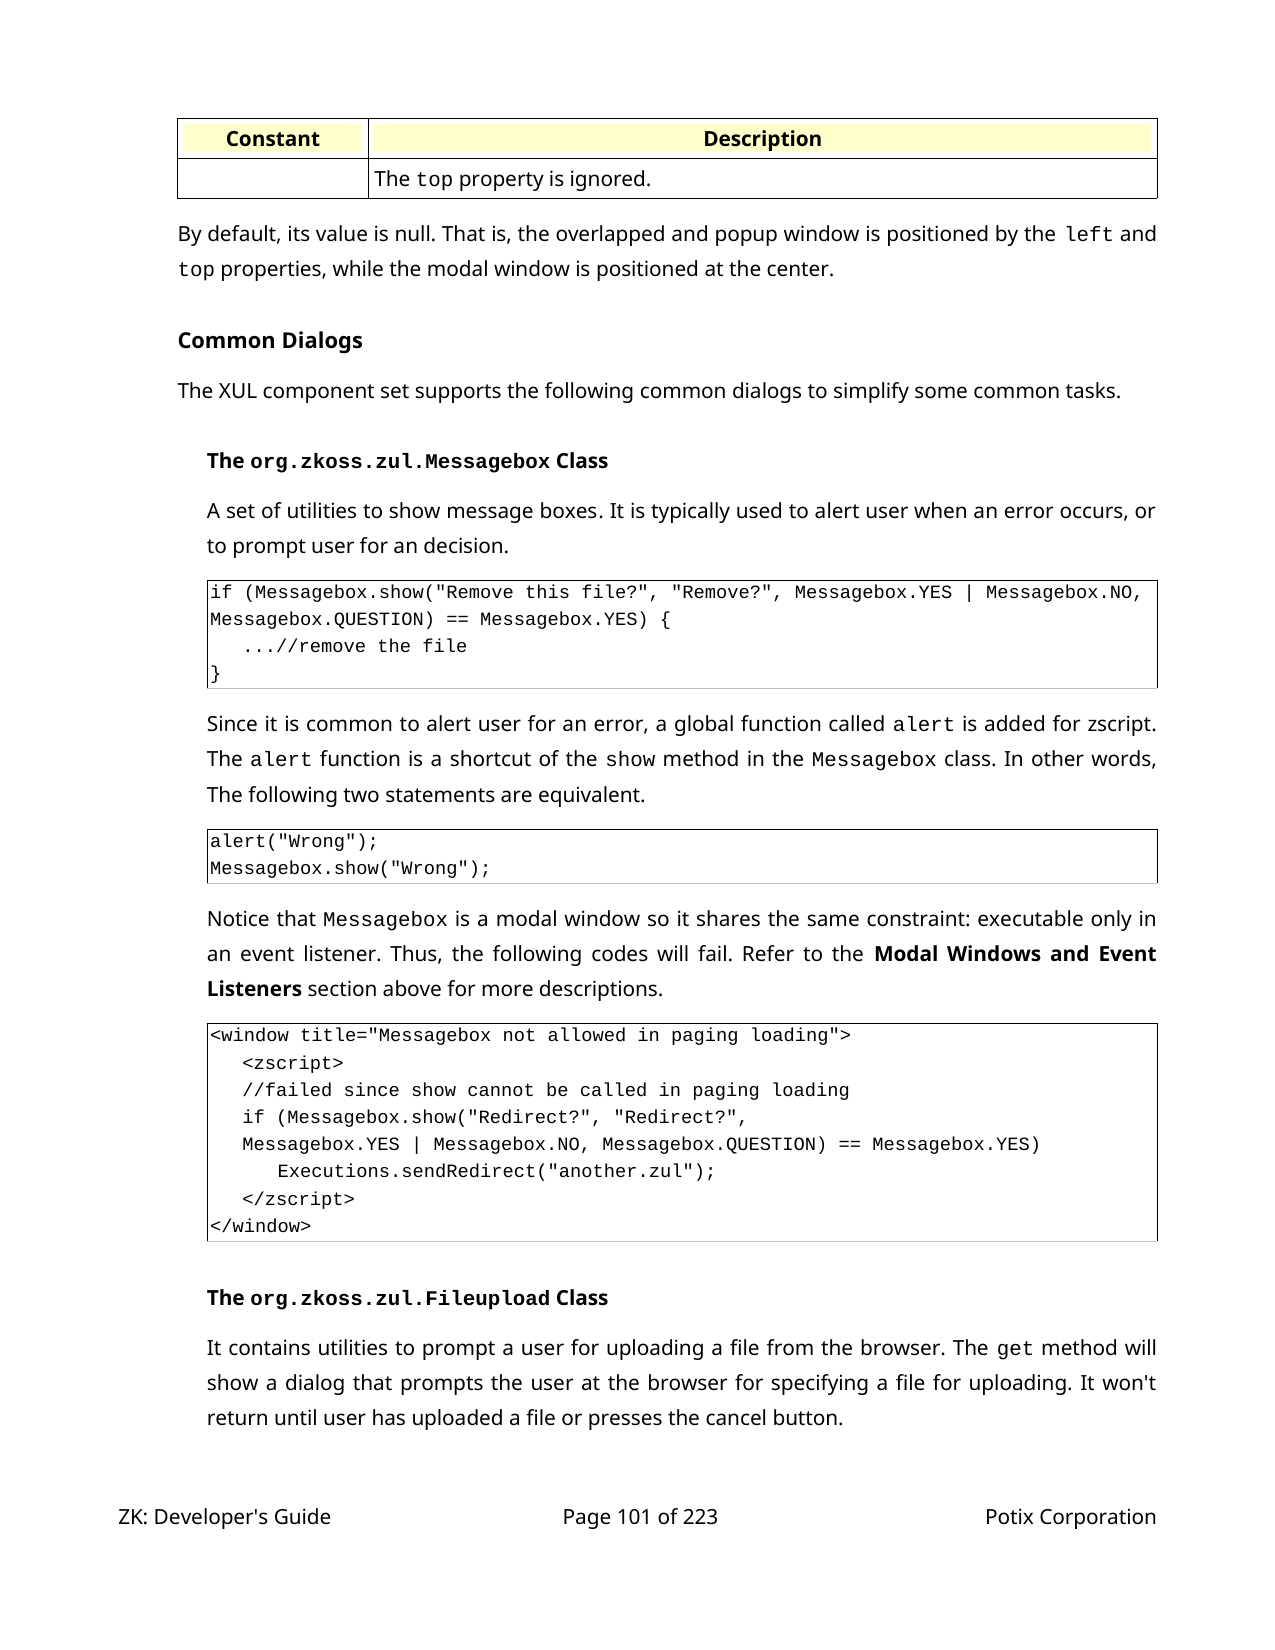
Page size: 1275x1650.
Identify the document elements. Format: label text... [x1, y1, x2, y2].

text The XUL component set supports the following common dialogs to simplify some common tasks. [177, 376, 1157, 404]
text <window title="Messagebox not allowed in paging loading"> [208, 1024, 1157, 1048]
text if (Messagebox.show("Remove this file?", "Remove?", Messagebox.YES | Messagebox.NO, Messagebox.QUESTION) == Messagebox.YES) { [208, 581, 1157, 631]
text if (Messagebox.show("Redirect?", "Redirect?", [208, 1105, 1157, 1129]
subtitle Common Dialogs [177, 325, 1157, 355]
text By default, its value is null. That is, the overlapped and popup window is positioned by the left and top properties, while the modal window is positioned at the center. [177, 219, 1157, 283]
text } [208, 661, 1157, 688]
text Messagebox.show("Wrong"); [208, 856, 1157, 883]
text Notice that Messagebox is a modal window so it shares the same constraint: executable only in an event listener. Thus, the following codes will fail. Refer to the Modal Windows and Event Listeners section above for more descriptions. [207, 904, 1157, 1003]
text Messagebox.YES | Messagebox.NO, Messagebox.QUESTION) == Messagebox.YES) [208, 1132, 1157, 1156]
table_cell The top property is ignored. [369, 159, 1157, 198]
text It contains utilities to prompt a user for uploading a file from the browser. The get method will show a dialog that prompts the user at the browser for specifying a file for uploading. It won't return until user has uploaded a file or presses the cancel button. [207, 1333, 1157, 1432]
text </window> [208, 1214, 1157, 1241]
subtitle The org.zkoss.zul.Messagebox Class [207, 447, 1157, 475]
text Since it is common to alert user for an error, a global function called alert is added for zscript. The alert function is a shortcut of the show method in the Messagebox class. In other words, The following two statements are equivalent. [207, 709, 1157, 808]
table_header Constant [178, 119, 368, 158]
table_header Description [369, 119, 1157, 158]
text ...//remove the file [208, 634, 1157, 658]
text <zscript> [208, 1051, 1157, 1075]
table_cell [178, 159, 368, 198]
text alert("Wrong"); [208, 830, 1157, 853]
text </zscript> [208, 1186, 1157, 1211]
text Executions.sendRedirect("another.zul"); [208, 1159, 1157, 1183]
text A set of utilities to show message boxes. It is typically used to alert user when an error occurs, or to prompt user for an decision. [207, 496, 1157, 559]
subtitle The org.zkoss.zul.Fileupload Class [207, 1283, 1157, 1312]
text //failed since show cannot be called in paging loading [208, 1078, 1157, 1102]
